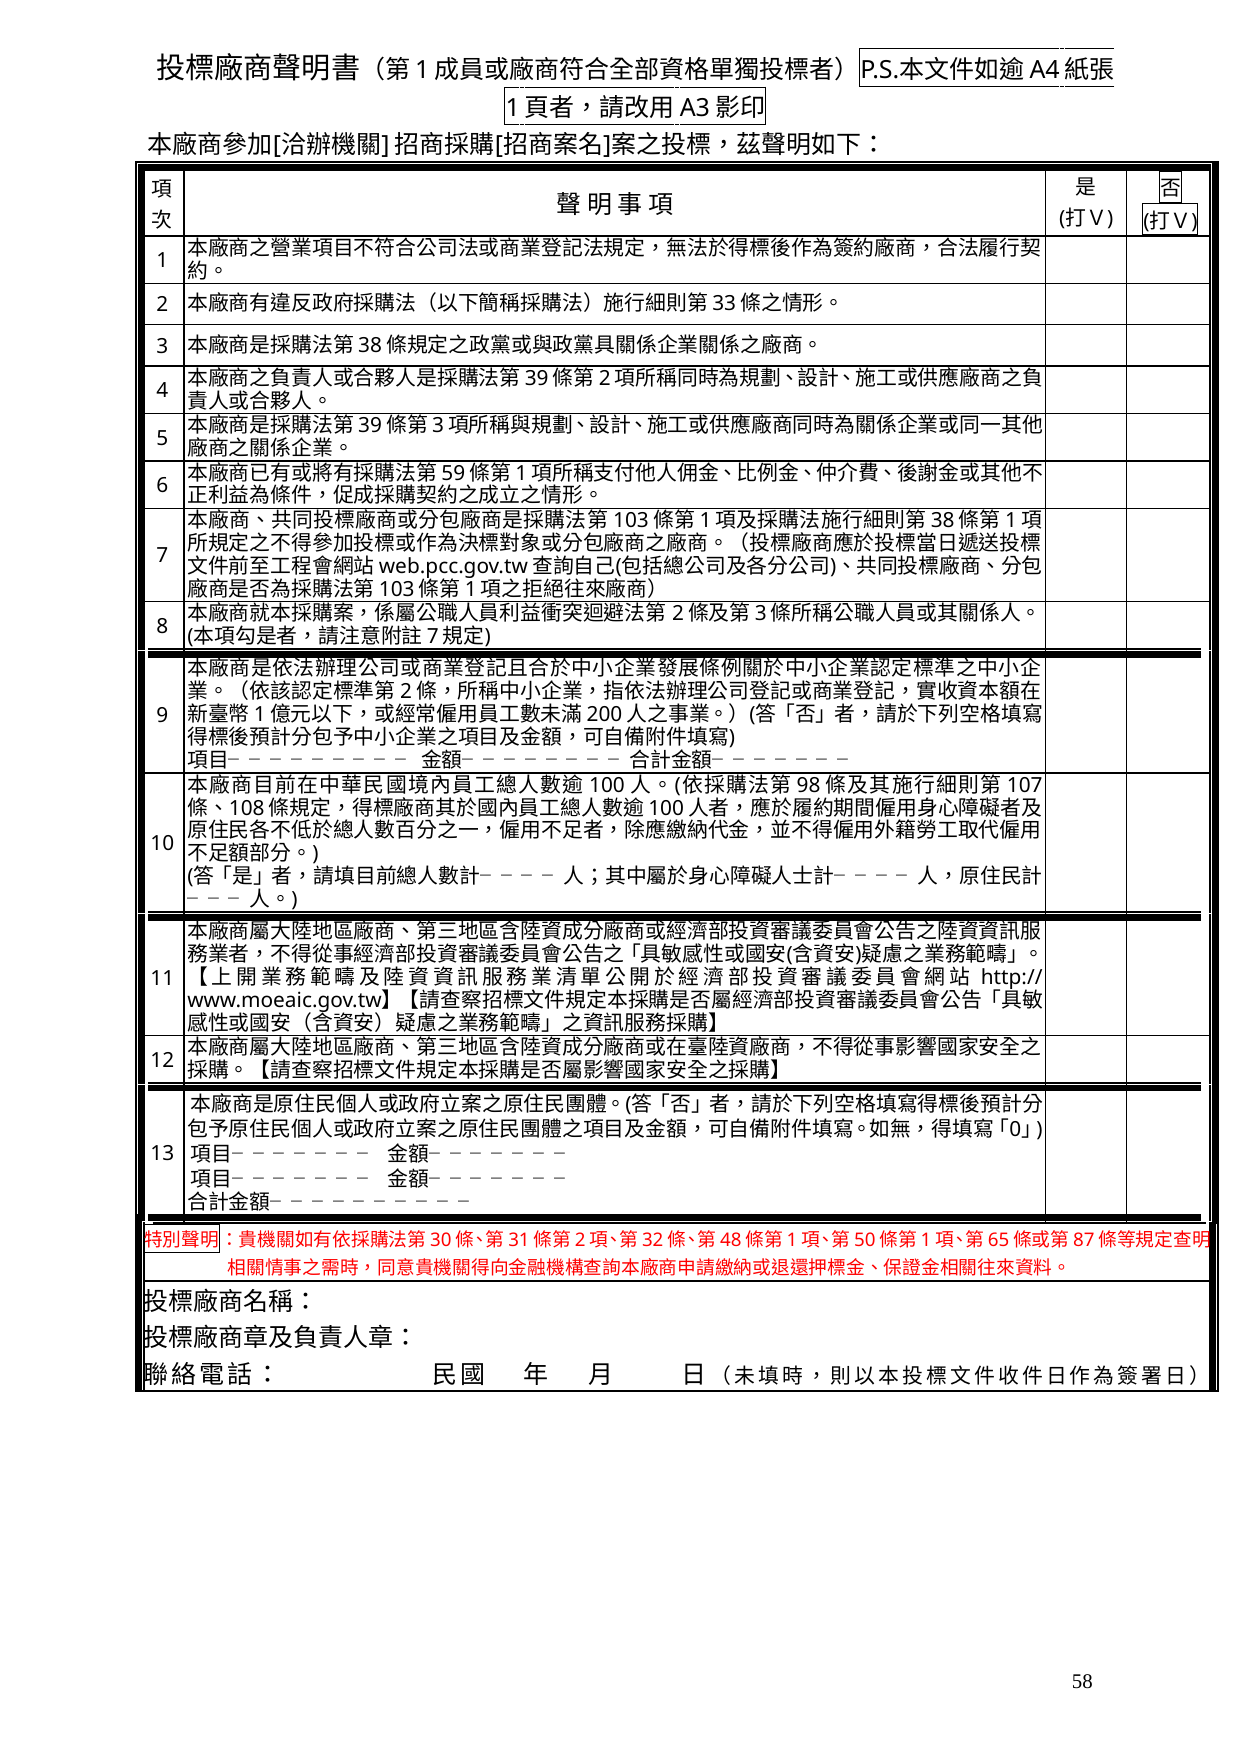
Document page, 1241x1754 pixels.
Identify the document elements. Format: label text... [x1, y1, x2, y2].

table_cell 本廠商就本採購案，係屬公職人員利益衝突迴避法第2條及第3條所稱公職人員或其關係人。(本項勾是者，請注意附註7規定) [185, 602, 1045, 648]
table_cell 11 [140, 911, 183, 1035]
table_cell [1046, 414, 1126, 460]
table_cell 13 [140, 1082, 183, 1214]
table_cell 本廠商有違反政府採購法（以下簡稱採購法）施行細則第33條之情形。 [185, 284, 1045, 324]
table_cell 9 [140, 648, 183, 772]
table_cell 本廠商目前在中華民國境內員工總人數逾100人。(依採購法第98條及其施行細則第107條、108條規定，得標廠商其於國內員工總人數逾100人者，應於履約期間僱用身心障礙者及原住民各不低於總人數百分之一，僱用不足者，除應繳納代金，並不得僱用外籍勞工取代僱用不足額部分。) (答「是」者，請填目前總人數計╴╴╴╴人；其中屬於身心障礙人士計╴╴╴╴人，原住民計╴╴╴人。) [185, 774, 1045, 911]
table_cell 4 [145, 367, 183, 413]
table_header 否 (打Ｖ) [1182, 171, 1209, 235]
table_header 否 (打Ｖ) [1160, 172, 1181, 202]
table_cell [1127, 462, 1209, 507]
table_cell [1127, 1036, 1209, 1082]
table_cell 特別聲明：貴機關如有依採購法第30條、第31條第2項、第32條、第48條第1項、第50條第1項、第65條或第87條等規定查明相關情事之需時，同意貴機關得向金融機構查詢本廠商申請繳納或退還押標金、保證金相關往來資料。 [145, 1214, 1212, 1280]
table_cell [1127, 774, 1209, 911]
table_cell 投標廠商名稱： 投標廠商章及負責人章： 聯絡電話： 民國 年 月 日（未填時，則以本投標文件收件日作為簽署日） [145, 1282, 1209, 1390]
table_cell 5 [145, 414, 183, 460]
text 本廠商參加[洽辦機關] 招商採購[招商案名]案之投標，茲聲明如下： [148, 125, 1092, 161]
table_cell 本廠商之負責人或合夥人是採購法第39條第2項所稱同時為規劃、設計、施工或供應廠商之負責人或合夥人。 [185, 367, 1045, 413]
table_cell 本廠商是採購法第39條第3項所稱與規劃、設計、施工或供應廠商同時為關係企業或同一其他廠商之關係企業。 [185, 414, 1045, 460]
table_cell 7 [145, 509, 183, 601]
table_cell [1127, 284, 1209, 324]
table_header 是 (打Ｖ) [1046, 171, 1126, 235]
table_cell [1046, 1091, 1126, 1214]
table_cell 本廠商、共同投標廠商或分包廠商是採購法第103條第1項及採購法施行細則第38條第1項所規定之不得參加投標或作為決標對象或分包廠商之廠商。（投標廠商應於投標當日遞送投標文件前至工程會網站web.pcc.gov.tw查詢自己(包括總公司及各分公司)、共同投標廠商、分包廠商是否為採購法第103條第1項之拒絕往來廠商） [185, 509, 1045, 601]
table_cell [1127, 1082, 1212, 1214]
table_cell [1046, 284, 1126, 324]
table_cell [1046, 237, 1126, 283]
table_cell [1127, 237, 1209, 283]
table_cell [1046, 462, 1126, 507]
table_cell [1046, 367, 1126, 413]
table_cell [1127, 325, 1209, 365]
table_cell [1046, 921, 1126, 1035]
table_header 否 (打Ｖ) [1127, 171, 1159, 235]
table_cell 本廠商是原住民個人或政府立案之原住民團體。(答「否」者，請於下列空格填寫得標後預計分包予原住民個人或政府立案之原住民團體之項目及金額，可自備附件填寫。如無，得填寫「0」) 項目╴╴╴╴╴╴╴ 金額╴╴╴╴╴╴╴ 項目╴╴╴╴╴╴╴ 金額╴╴╴╴╴╴╴ 合計金額╴╴╴╴╴╴╴╴╴╴ [185, 1091, 1045, 1214]
table_header 項 次 [145, 171, 183, 235]
table_cell [1046, 602, 1126, 648]
table_cell [1127, 602, 1209, 648]
table_cell 本廠商是依法辦理公司或商業登記且合於中小企業發展條例關於中小企業認定標準之中小企業。（依該認定標準第2條，所稱中小企業，指依法辦理公司登記或商業登記，實收資本額在新臺幣1億元以下，或經常僱用員工數未滿200人之事業。）(答「否」者，請於下列空格填寫得標後預計分包予中小企業之項目及金額，可自備附件填寫) 項目╴╴╴╴╴╴╴╴╴ 金額╴╴╴╴╴╴╴╴合計金額╴╴╴╴╴╴╴ [185, 658, 1045, 772]
table_cell 本廠商是採購法第38條規定之政黨或與政黨具關係企業關係之廠商。 [185, 325, 1045, 365]
table_cell [1046, 1036, 1126, 1082]
table_cell [1046, 774, 1126, 911]
table_cell 本廠商屬大陸地區廠商、第三地區含陸資成分廠商或經濟部投資審議委員會公告之陸資資訊服務業者，不得從事經濟部投資審議委員會公告之「具敏感性或國安(含資安)疑慮之業務範疇」。【上開業務範疇及陸資資訊服務業清單公開於經濟部投資審議委員會網站http://www.moeaic.gov.tw】【請查察招標文件規定本採購是否屬經濟部投資審議委員會公告「具敏感性或國安（含資安）疑慮之業務範疇」之資訊服務採購】 [185, 921, 1045, 1035]
table_cell [1127, 911, 1212, 1035]
table_cell [1046, 325, 1126, 365]
table_cell 6 [145, 462, 183, 507]
table_header 聲 明 事 項 [185, 171, 1045, 235]
table_cell [1046, 658, 1126, 772]
table_cell 2 [145, 284, 183, 324]
table_cell [1127, 648, 1212, 772]
table_cell [1127, 509, 1209, 601]
table_cell [1127, 414, 1209, 460]
table_header 否 (打Ｖ) [1143, 204, 1197, 234]
table_cell 本廠商之營業項目不符合公司法或商業登記法規定，無法於得標後作為簽約廠商，合法履行契約。 [185, 237, 1045, 283]
table_cell 12 [145, 1036, 183, 1082]
table_cell 1 [145, 237, 183, 283]
table_cell 本廠商已有或將有採購法第59條第1項所稱支付他人佣金、比例金、仲介費、後謝金或其他不正利益為條件，促成採購契約之成立之情形。 [185, 462, 1045, 507]
table_cell [1046, 509, 1126, 601]
table_cell 3 [145, 325, 183, 365]
table_cell 8 [145, 602, 183, 648]
table_cell [1127, 367, 1209, 413]
table_cell 10 [145, 774, 183, 911]
table_cell 本廠商屬大陸地區廠商、第三地區含陸資成分廠商或在臺陸資廠商，不得從事影響國家安全之採購。【請查察招標文件規定本採購是否屬影響國家安全之採購】 [185, 1036, 1045, 1082]
text 投標廠商聲明書（第1成員或廠商符合全部資格單獨投標者）P.S.本文件如逾A4紙張1頁者，請改用A3影印 [148, 44, 1122, 125]
